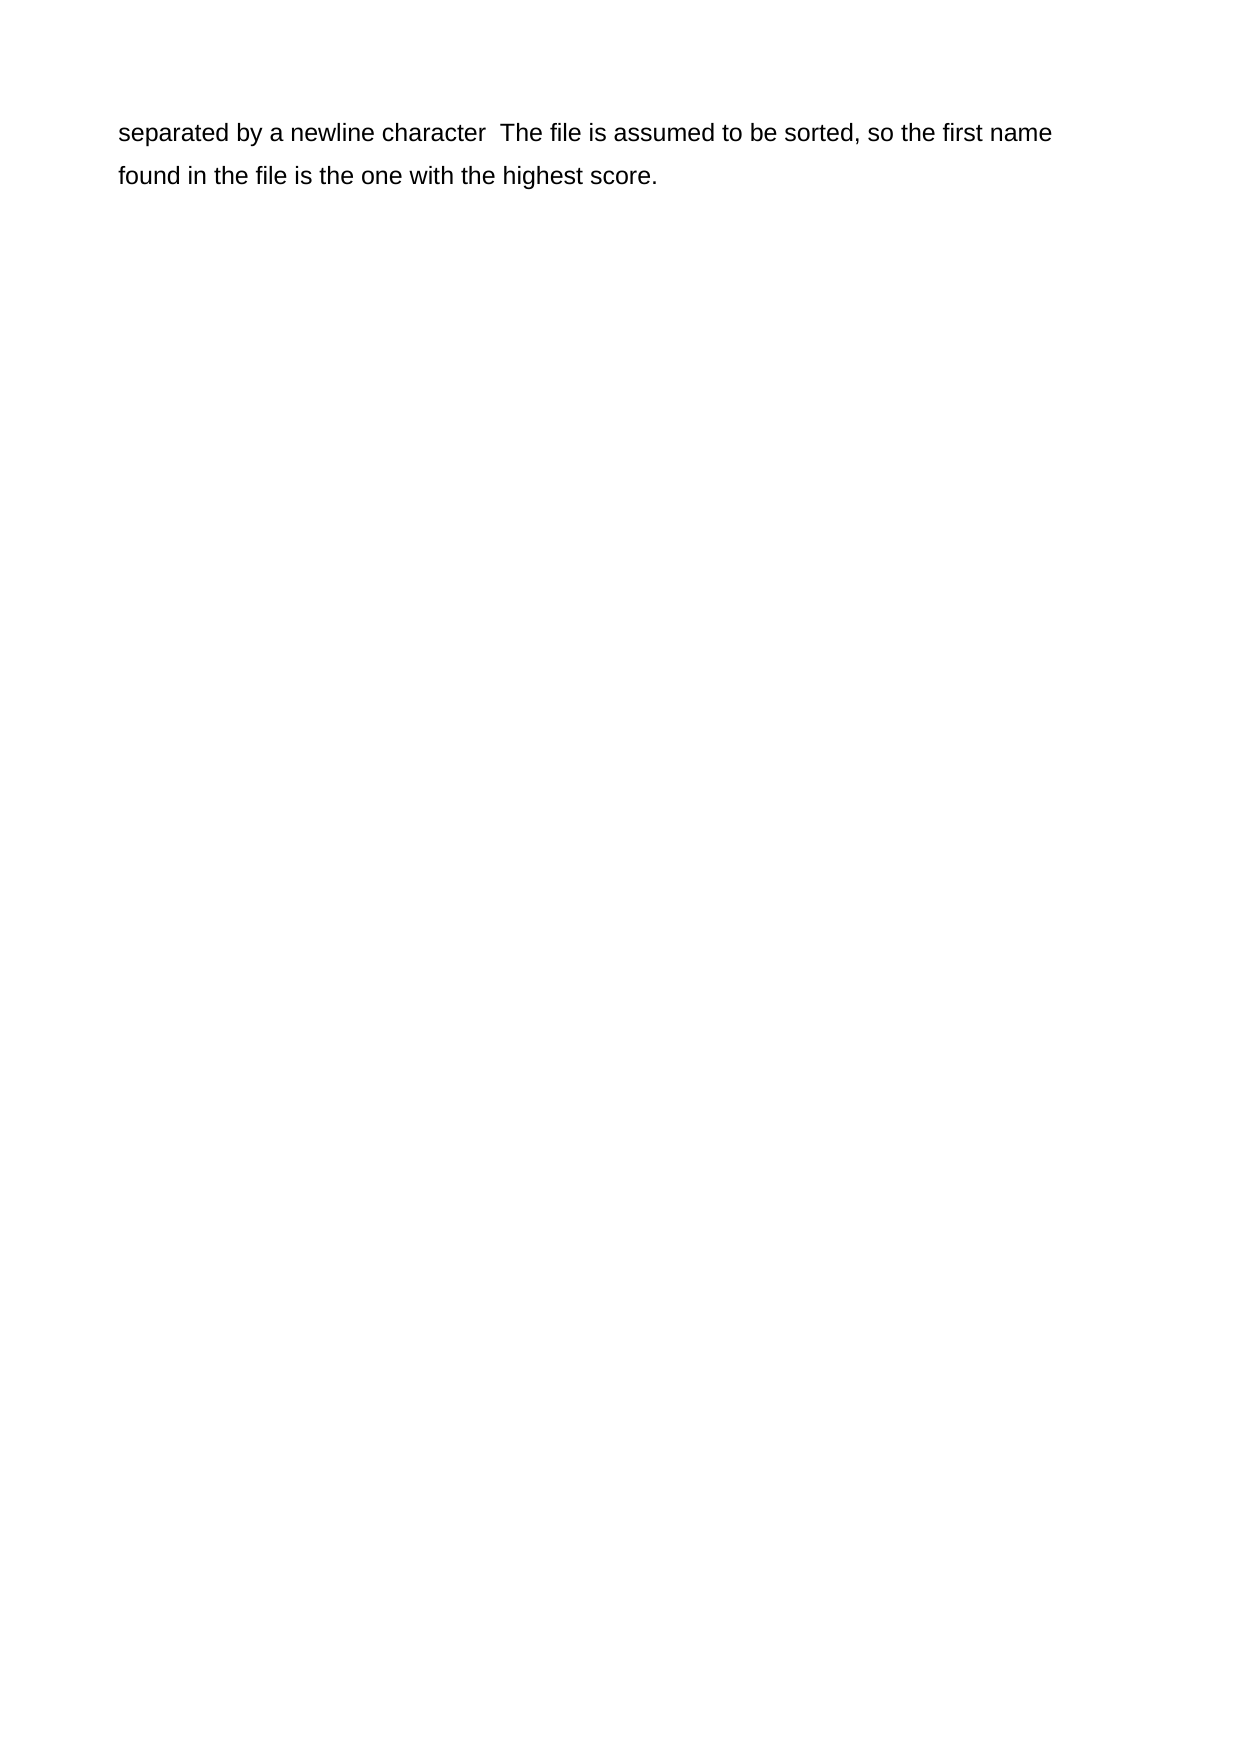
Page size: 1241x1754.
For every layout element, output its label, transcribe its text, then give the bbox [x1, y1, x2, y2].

text separated by a newline character The file is assumed to be sorted, so the first name found in the file is the one with the highest score. [118, 118, 1122, 190]
